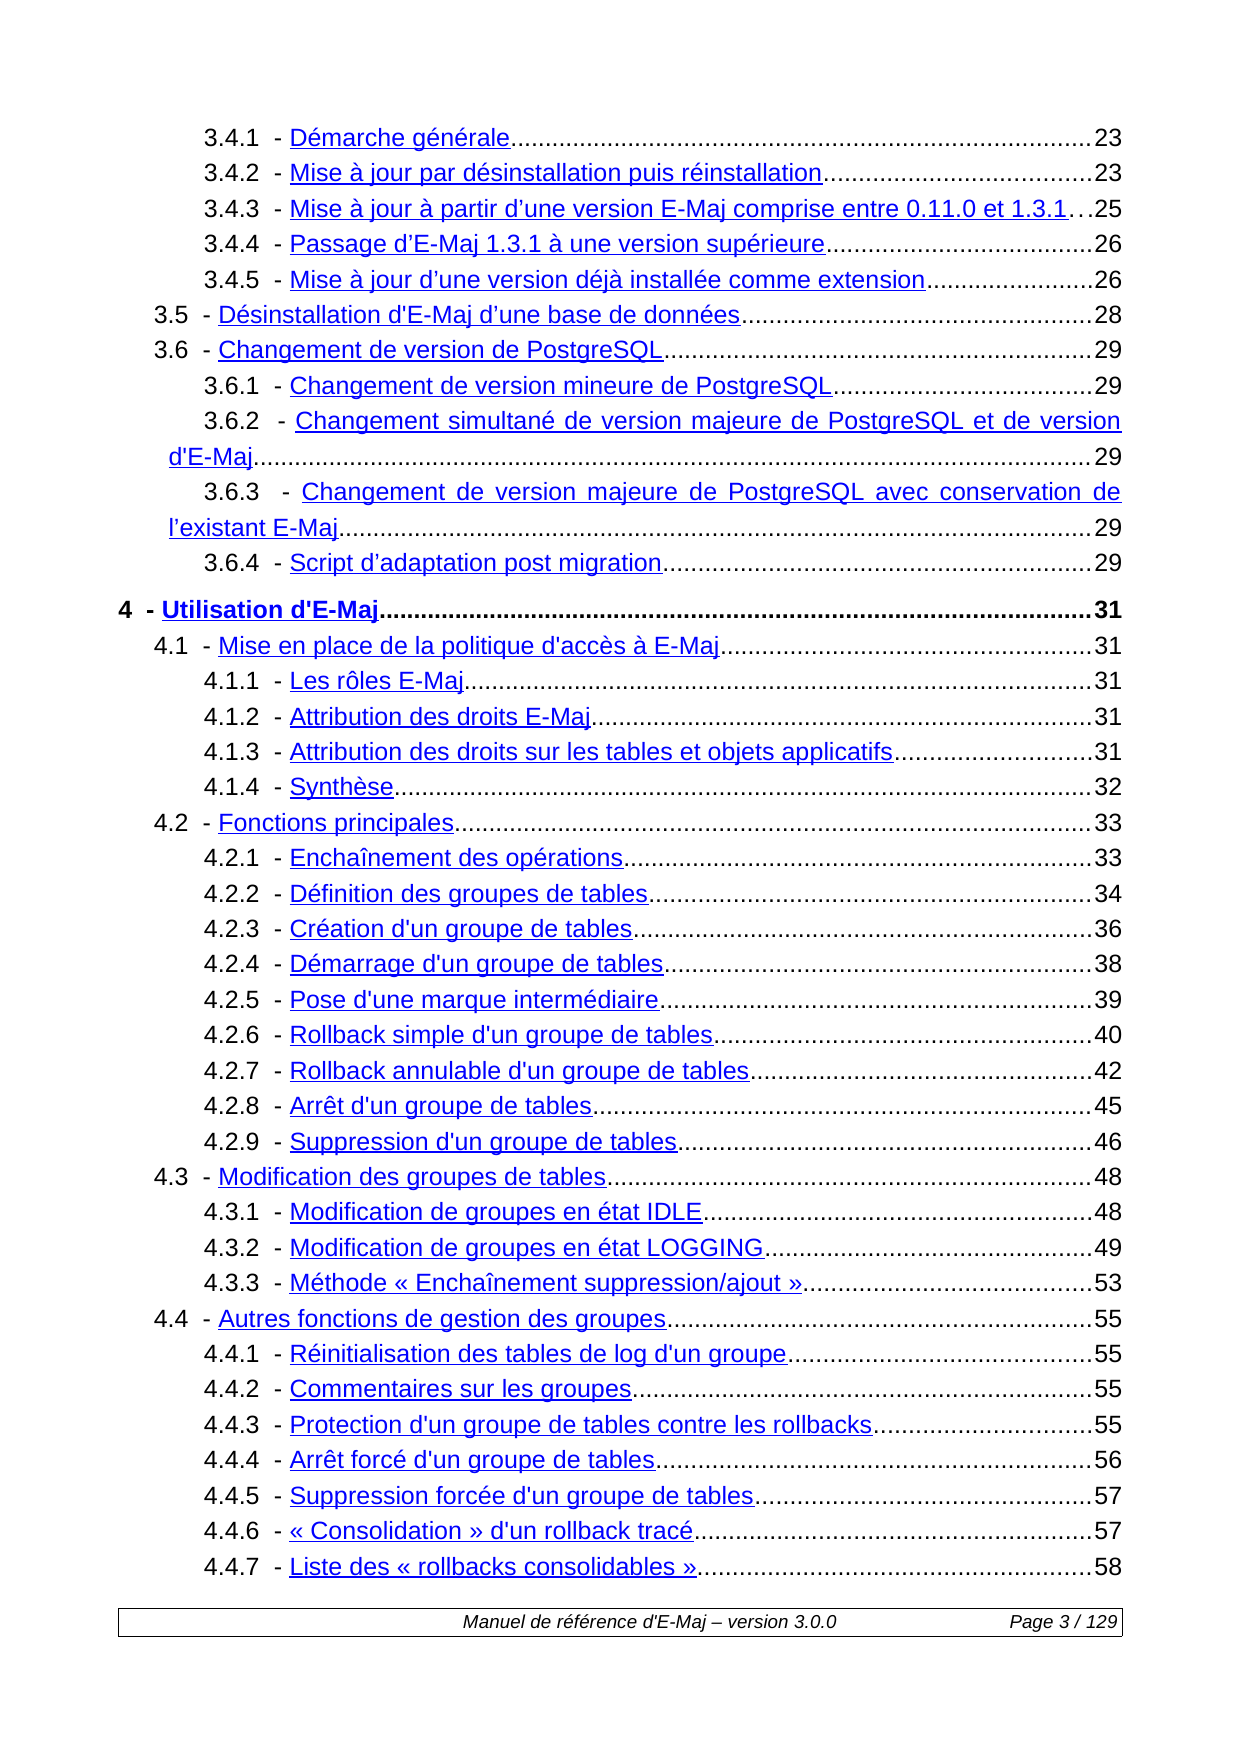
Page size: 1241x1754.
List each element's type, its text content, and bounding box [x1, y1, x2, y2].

text 4.2.5 - Pose d'une marque intermédiaire 39 [168, 980, 1122, 1015]
text 4.3.2 - Modification de groupes en état LOGGING 49 [168, 1228, 1122, 1263]
text 3.4.1 - Démarche générale 23 [168, 118, 1122, 153]
text 3.6.4 - Script d’adaptation post migration 29 [168, 543, 1122, 578]
text 4 - Utilisation d'E-Maj 31 [118, 590, 1122, 626]
text 4.2.1 - Enchaînement des opérations 33 [168, 838, 1122, 874]
text 3.5 - Désinstallation d'E-Maj d’une base de données 28 [118, 295, 1122, 331]
text 4.2.9 - Suppression d'un groupe de tables 46 [168, 1122, 1122, 1157]
text 4.1.1 - Les rôles E-Maj 31 [168, 661, 1122, 697]
text 3.4.2 - Mise à jour par désinstallation puis réinstallation 23 [168, 153, 1122, 189]
text 4.4.5 - Suppression forcée d'un groupe de tables 57 [168, 1476, 1122, 1511]
text 4.4.6 - « Consolidation » d'un rollback tracé 57 [168, 1511, 1122, 1547]
text 3.6.2 - Changement simultané de version majeure de PostgreSQL et de version d'E-Maj 29 [168, 401, 1122, 472]
text 3.6.1 - Changement de version mineure de PostgreSQL 29 [168, 366, 1122, 401]
text 4.1.3 - Attribution des droits sur les tables et objets applicatifs 31 [168, 732, 1122, 767]
text 4.4.7 - Liste des « rollbacks consolidables » 58 [168, 1547, 1122, 1582]
text 3.4.4 - Passage d’E-Maj 1.3.1 à une version supérieure 26 [168, 224, 1122, 260]
text 4.2.8 - Arrêt d'un groupe de tables 45 [168, 1086, 1122, 1122]
text 4.3.3 - Méthode « Enchaînement suppression/ajout » 53 [168, 1263, 1122, 1299]
text 4.4.2 - Commentaires sur les groupes 55 [168, 1369, 1122, 1405]
text 4.1.4 - Synthèse 32 [168, 767, 1122, 803]
text 4.4 - Autres fonctions de gestion des groupes 55 [118, 1299, 1122, 1334]
text 3.4.5 - Mise à jour d’une version déjà installée comme extension 26 [168, 260, 1122, 295]
text 4.2.3 - Création d'un groupe de tables 36 [168, 909, 1122, 944]
text 4.4.1 - Réinitialisation des tables de log d'un groupe 55 [168, 1334, 1122, 1369]
text 3.6.3 - Changement de version majeure de PostgreSQL avec conservation de l’existant E-Maj 29 [168, 472, 1122, 543]
text 4.3.1 - Modification de groupes en état IDLE 48 [168, 1192, 1122, 1228]
text 4.3 - Modification des groupes de tables 48 [118, 1157, 1122, 1192]
text 4.1 - Mise en place de la politique d'accès à E-Maj 31 [118, 626, 1122, 661]
text 4.1.2 - Attribution des droits E-Maj 31 [168, 697, 1122, 732]
text 3.4.3 - Mise à jour à partir d’une version E-Maj comprise entre 0.11.0 et 1.3.1 25 [168, 189, 1122, 224]
text 4.2 - Fonctions principales 33 [118, 803, 1122, 838]
text 4.2.7 - Rollback annulable d'un groupe de tables 42 [168, 1051, 1122, 1086]
text 4.2.6 - Rollback simple d'un groupe de tables 40 [168, 1015, 1122, 1051]
text 4.2.4 - Démarrage d'un groupe de tables 38 [168, 944, 1122, 980]
text 4.4.3 - Protection d'un groupe de tables contre les rollbacks 55 [168, 1405, 1122, 1440]
text 4.4.4 - Arrêt forcé d'un groupe de tables 56 [168, 1440, 1122, 1476]
text 4.2.2 - Définition des groupes de tables 34 [168, 874, 1122, 909]
text 3.6 - Changement de version de PostgreSQL 29 [118, 331, 1122, 366]
